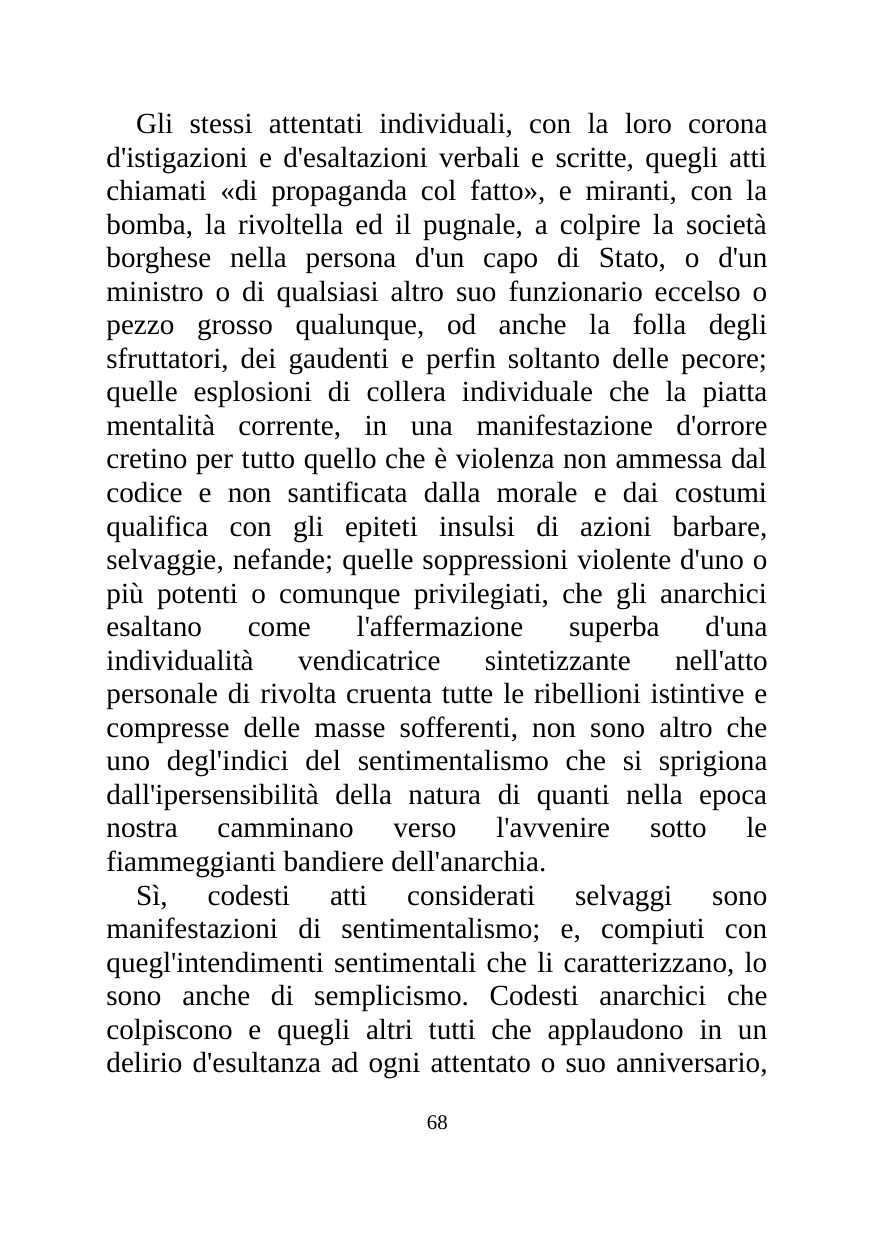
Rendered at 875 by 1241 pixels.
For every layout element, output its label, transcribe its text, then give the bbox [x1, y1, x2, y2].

text Sì, codesti atti considerati selvaggi sono manifestazioni di sentimentalismo; e, compiuti con quegl'intendimenti sentimentali che li caratterizzano, lo sono anche di semplicismo. Codesti anarchici che colpiscono e quegli altri tutti che applaudono in un delirio d'esultanza ad ogni attentato o suo anniversario, [106, 878, 768, 1079]
text Gli stessi attentati individuali, con la loro corona d'istigazioni e d'esaltazioni verbali e scritte, quegli atti chiamati «di propaganda col fatto», e miranti, con la bomba, la rivoltella ed il pugnale, a colpire la società borghese nella persona d'un capo di Stato, o d'un ministro o di qualsiasi altro suo funzionario eccelso o pezzo grosso qualunque, od anche la folla degli sfruttatori, dei gaudenti e perfin soltanto delle pecore; quelle esplosioni di collera individuale che la piatta mentalità corrente, in una manifestazione d'orrore cretino per tutto quello che è violenza non ammessa dal codice e non santificata dalla morale e dai costumi qualifica con gli epiteti insulsi di azioni barbare, selvaggie, nefande; quelle soppressioni violente d'uno o più potenti o comunque privilegiati, che gli anarchici esaltano come l'affermazione superba d'una individualità vendicatrice sintetizzante nell'atto personale di rivolta cruenta tutte le ribellioni istintive e compresse delle masse sofferenti, non sono altro che uno degl'indici del sentimentalismo che si sprigiona dall'ipersensibilità della natura di quanti nella epoca nostra camminano verso l'avvenire sotto le fiammeggianti bandiere dell'anarchia. [106, 106, 768, 878]
